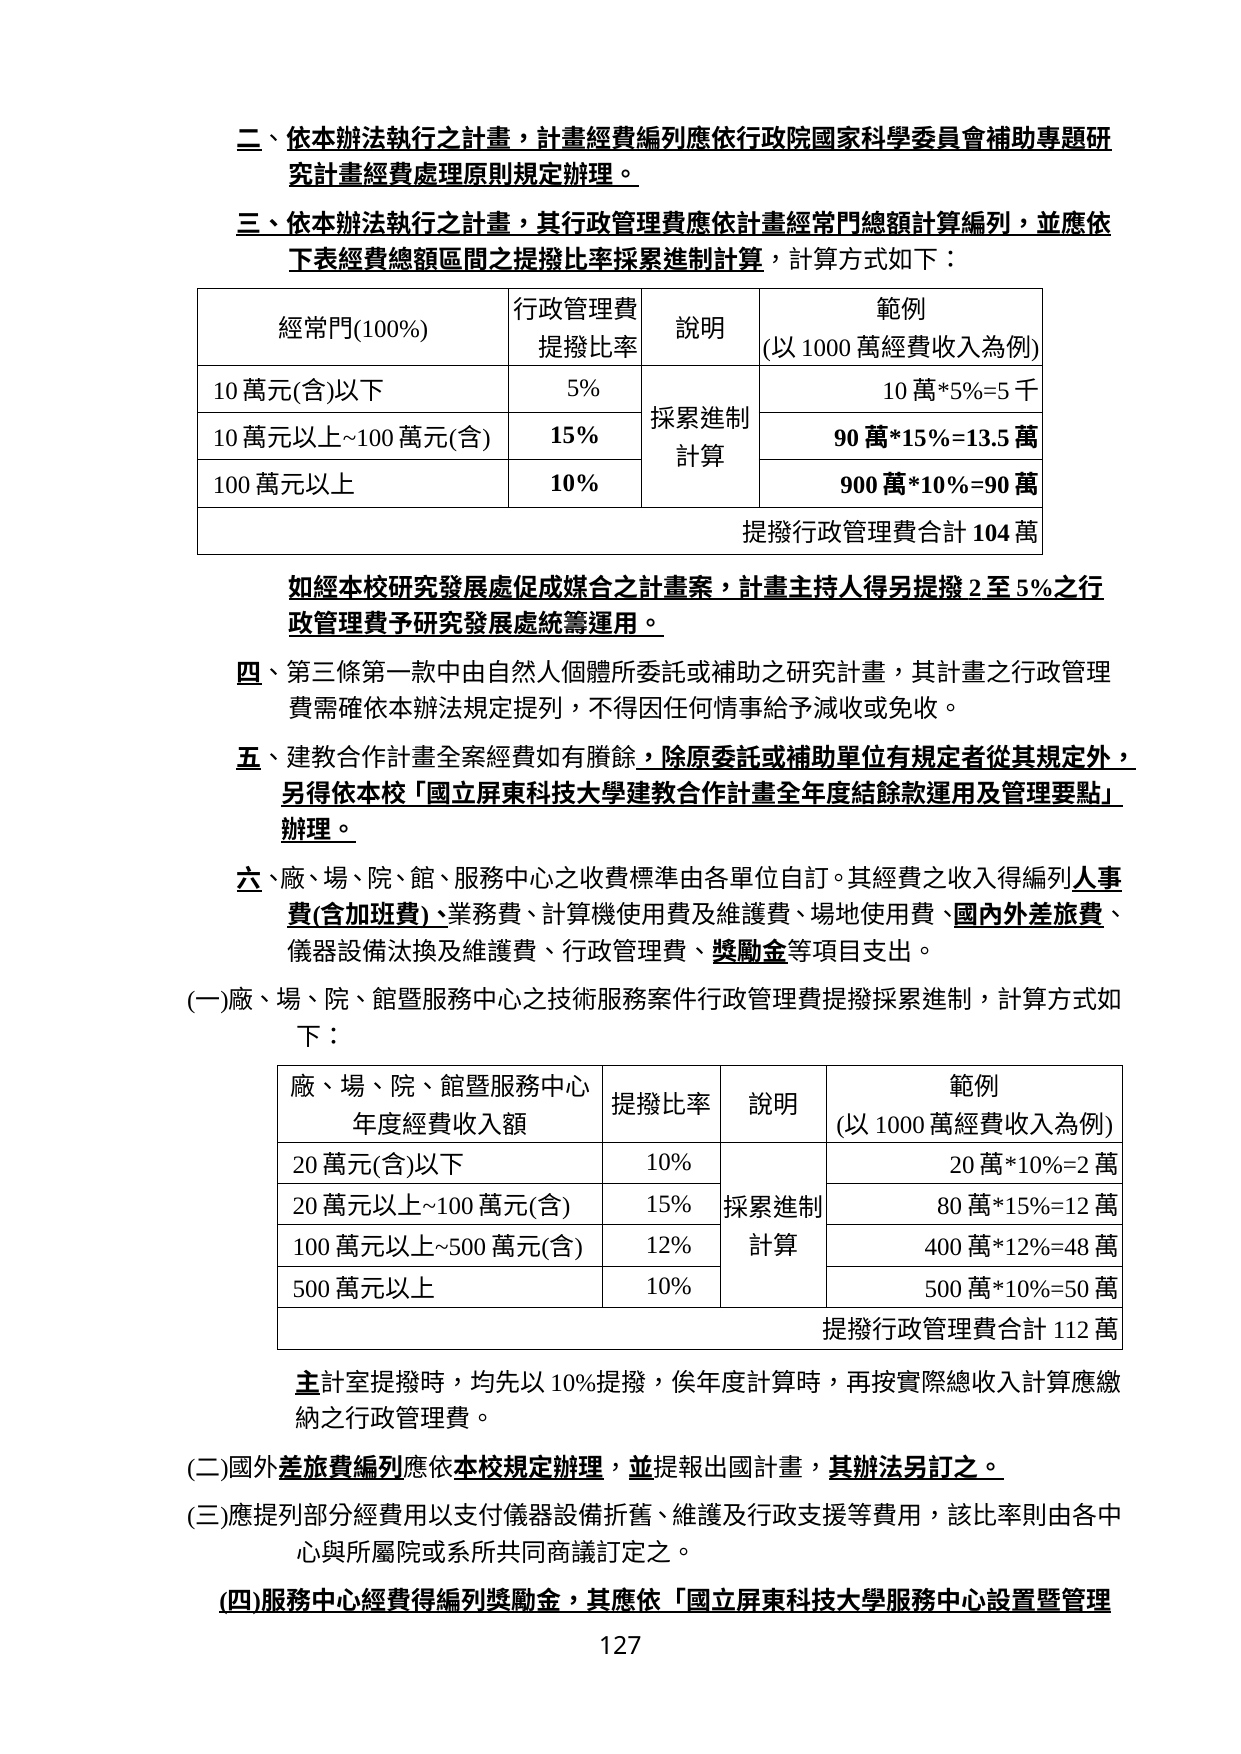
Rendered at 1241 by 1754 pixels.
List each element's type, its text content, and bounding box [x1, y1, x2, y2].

text (一)廠、場、院、館暨服務中心之技術服務案件行政管理費提撥採累進制，計算方式如下： [118, 980, 1122, 1052]
table_cell 10萬元(含)以下 [198, 366, 508, 412]
table_cell 15% [509, 413, 641, 459]
table_cell 500萬元以上 [278, 1267, 602, 1307]
text 六、廠、場、院、館、服務中心之收費標準由各單位自訂。其經費之收入得編列人事費(含加班費)、業務費、計算機使用費及維護費、場地使用費、國內外差旅費、儀器設備汰換及維護費、行政管理費、獎勵金等項目支出。 [236, 859, 1122, 967]
text 二、依本辦法執行之計畫，計畫經費編列應依行政院國家科學委員會補助專題研究計畫經費處理原則規定辦理。 [236, 118, 1122, 191]
table_cell 20萬元(含)以下 [278, 1143, 602, 1183]
table_cell 10% [603, 1267, 720, 1307]
table_cell 20萬元以上~100萬元(含) [278, 1184, 602, 1224]
text (四)服務中心經費得編列獎勵金，其應依「國立屏東科技大學服務中心設置暨管理 [188, 1581, 1122, 1617]
table_header 提撥比率 [603, 1066, 720, 1142]
table_header 經常門(100%) [198, 289, 508, 365]
table_header 範例 (以1000萬經費收入為例) [760, 289, 1042, 365]
text 三、依本辦法執行之計畫，其行政管理費應依計畫經常門總額計算編列，並應依下表經費總額區間之提撥比率採累進制計算，計算方式如下： [236, 203, 1122, 276]
table_cell 12% [603, 1225, 720, 1266]
table_cell 100萬元以上 [198, 460, 508, 507]
text 四、第三條第一款中由自然人個體所委託或補助之研究計畫，其計畫之行政管理費需確依本辦法規定提列，不得因任何情事給予減收或免收。 [236, 652, 1122, 725]
text (三)應提列部分經費用以支付儀器設備折舊、維護及行政支援等費用，該比率則由各中心與所屬院或系所共同商議訂定之。 [118, 1496, 1122, 1568]
table_header 範例 (以1000萬經費收入為例) [827, 1066, 1122, 1142]
table_header 廠、場、院、館暨服務中心 年度經費收入額 [278, 1066, 602, 1142]
table_cell 採累進制計算 [721, 1143, 826, 1307]
table_cell 500萬*10%=50萬 [827, 1267, 1122, 1307]
table_cell 400萬*12%=48萬 [827, 1225, 1122, 1266]
table_cell 10% [603, 1143, 720, 1183]
table_cell 90萬*15%=13.5萬 [760, 413, 1042, 459]
table_cell 10萬元以上~100萬元(含) [198, 413, 508, 459]
table_cell 100萬元以上~500萬元(含) [278, 1225, 602, 1266]
table_cell 10% [509, 460, 641, 507]
text 五、建教合作計畫全案經費如有賸餘，除原委託或補助單位有規定者從其規定外，另得依本校「國立屏東科技大學建教合作計畫全年度結餘款運用及管理要點」辦理。 [236, 737, 1122, 846]
text 主計室提撥時，均先以10%提撥，俟年度計算時，再按實際總收入計算應繳納之行政管理費。 [295, 1362, 1122, 1434]
table_header 說明 [642, 289, 759, 365]
table_cell 採累進制 計算 [642, 366, 759, 507]
table_header 說明 [721, 1066, 826, 1142]
table_cell 80萬*15%=12萬 [827, 1184, 1122, 1224]
table_cell 5% [509, 366, 641, 412]
table_cell 提撥行政管理費合計104萬 [198, 508, 1042, 554]
table_cell 15% [603, 1184, 720, 1224]
table_cell 提撥行政管理費合計112萬 [278, 1308, 1122, 1348]
table_header 行政管理費提撥比率 [509, 289, 641, 365]
table_cell 10萬*5%=5千 [760, 366, 1042, 412]
text 如經本校研究發展處促成媒合之計畫案，計畫主持人得另提撥2至5%之行政管理費予研究發展處統籌運用。 [289, 567, 1122, 640]
text (二)國外差旅費編列應依本校規定辦理，並提報出國計畫，其辦法另訂之。 [118, 1447, 1122, 1483]
table_cell 20萬*10%=2萬 [827, 1143, 1122, 1183]
table_cell 900萬*10%=90萬 [760, 460, 1042, 507]
